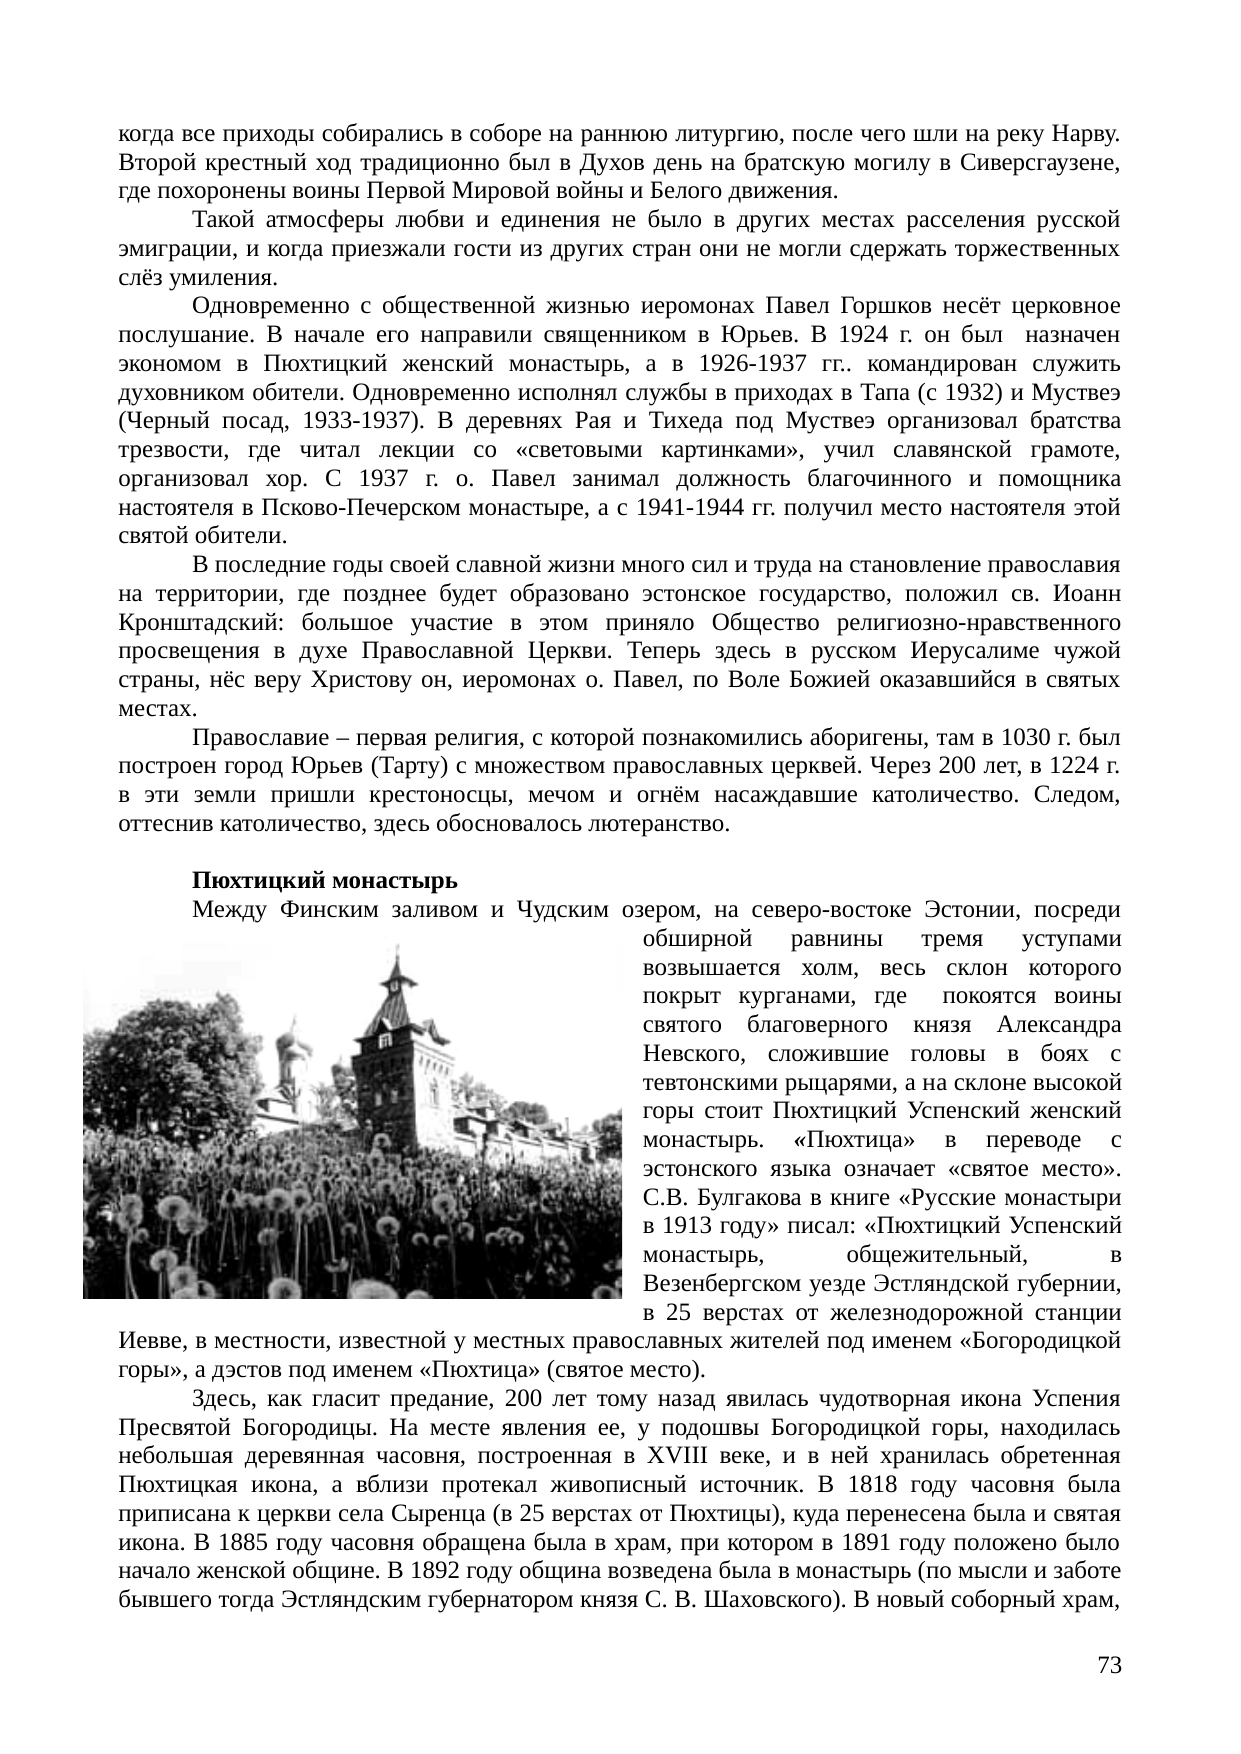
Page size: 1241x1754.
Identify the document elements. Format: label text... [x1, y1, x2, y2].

text Между Финским заливом и Чудским озером, на северо-востоке Эстонии, посреди обширной равнины тремя уступами возвышается холм, весь склон которого покрыт курганами, где покоятся воины святого благоверного князя Александра Невского, сложившие головы в боях с тевтонскими рыцарями, а на склоне высокой горы стоит Пюхтицкий Успенский женский монастырь. «Пюхтица» в переводе с эстонского языка означает «святое место». С.В. Булгакова в книге «Русские монастыри в 1913 году» писал: «Пюхтицкий Успенский монастырь, общежительный, в Везенбергском уезде Эстляндской губернии, в 25 верстах от железнодорожной станции Иевве, в местности, известной у местных православных жителей под именем «Богородицкой горы», а дэстов под именем «Пюхтица» (святое место). [81, 894, 1122, 1383]
text Такой атмосферы любви и единения не было в других местах расселения русской эмиграции, и когда приезжали гости из других стран они не могли сдержать торжественных слёз умиления. [118, 204, 1122, 291]
text Здесь, как гласит предание, 200 лет тому назад явилась чудотворная икона Успения Пресвятой Богородицы. На месте явления ее, у подошвы Богородицкой горы, находилась небольшая деревянная часовня, построенная в XVIII веке, и в ней хранилась обретенная Пюхтицкая икона, а вблизи протекал живописный источник. В 1818 году часовня была приписана к церкви села Сыренца (в 25 верстах от Пюхтицы), куда перенесена была и святая икона. В 1885 году часовня обращена была в храм, при котором в 1891 году положено было начало женской общине. В 1892 году община возведена была в монастырь (по мысли и заботе бывшего тогда Эстляндским губернатором князя С. В. Шаховского). В новый соборный храм, [118, 1383, 1122, 1613]
text Одновременно с общественной жизнью иеромонах Павел Горшков несёт церковное послушание. В начале его направили священником в Юрьев. В 1924 г. он был назначен экономом в Пюхтицкий женский монастырь, а в 1926-1937 гг.. командирован служить духовником обители. Одновременно исполнял службы в приходах в Тапа (с 1932) и Муствеэ (Черный посад, 1933-1937). В деревнях Рая и Тихеда под Муствеэ организовал братства трезвости, где читал лекции со «световыми картинками», учил славянской грамоте, организовал хор. С 1937 г. о. Павел занимал должность благочинного и помощника настоятеля в Псково-Печерском монастыре, а с 1941-1944 гг. получил место настоятеля этой святой обители. [118, 291, 1122, 549]
text В последние годы своей славной жизни много сил и труда на становление православия на территории, где позднее будет образовано эстонское государство, положил св. Иоанн Кронштадский: большое участие в этом приняло Общество религиозно-нравственного просвещения в духе Православной Церкви. Теперь здесь в русском Иерусалиме чужой страны, нёс веру Христову он, иеромонах о. Павел, по Воле Божией оказавшийся в святых местах. [118, 549, 1122, 722]
text Православие – первая религия, с которой познакомились аборигены, там в 1030 г. был построен город Юрьев (Тарту) с множеством православных церквей. Через 200 лет, в 1224 г. в эти земли пришли крестоносцы, мечом и огнём насаждавшие католичество. Следом, оттеснив католичество, здесь обосновалось лютеранство. [118, 722, 1122, 837]
text когда все приходы собирались в соборе на раннюю литургию, после чего шли на реку Нарву. Второй крестный ход традиционно был в Духов день на братскую могилу в Сиверсгаузене, где похоронены воины Первой Мировой войны и Белого движения. [118, 118, 1122, 204]
text Пюхтицкий монастырь [118, 866, 1122, 894]
